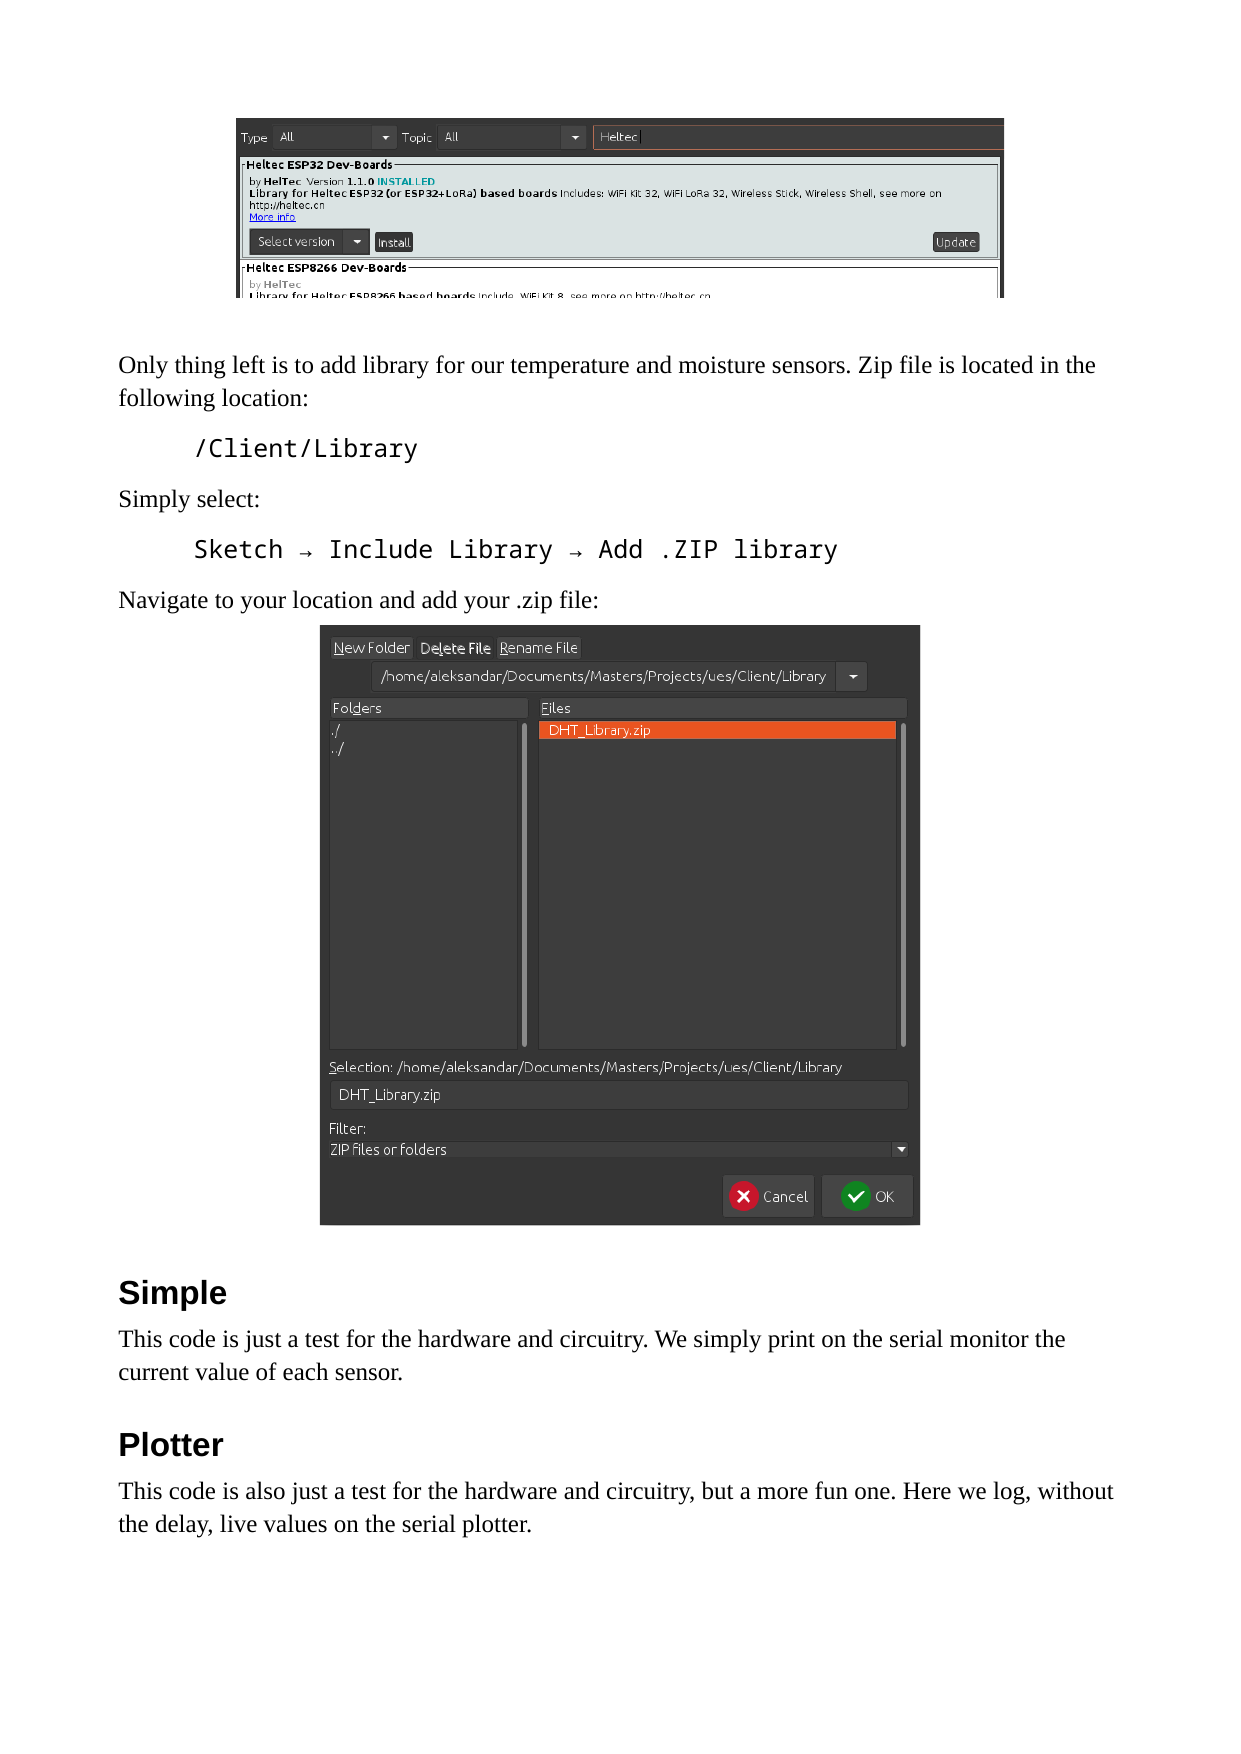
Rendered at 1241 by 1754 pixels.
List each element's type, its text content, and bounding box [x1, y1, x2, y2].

subtitle Simple [118, 1273, 1122, 1311]
subtitle Plotter [118, 1425, 1122, 1464]
text Simply select: [118, 484, 1122, 513]
text This code is also just a test for the hardware and circuitry, but a more fun one. Here we log, without the delay, live values on the serial plotter. [118, 1476, 1122, 1538]
text This code is just a test for the hardware and circuitry. We simply print on the serial monitor the current value of each sensor. [118, 1324, 1122, 1386]
text Sketch → Include Library → Add .ZIP library [193, 532, 1122, 566]
text /Client/Library [193, 431, 1122, 464]
picture [319, 625, 921, 1226]
text Only thing left is to add library for our temperature and moisture sensors. Zip file is located in the following location: [118, 350, 1122, 412]
text Navigate to your location and add your .zip file: [118, 586, 1122, 614]
picture [236, 118, 1005, 298]
